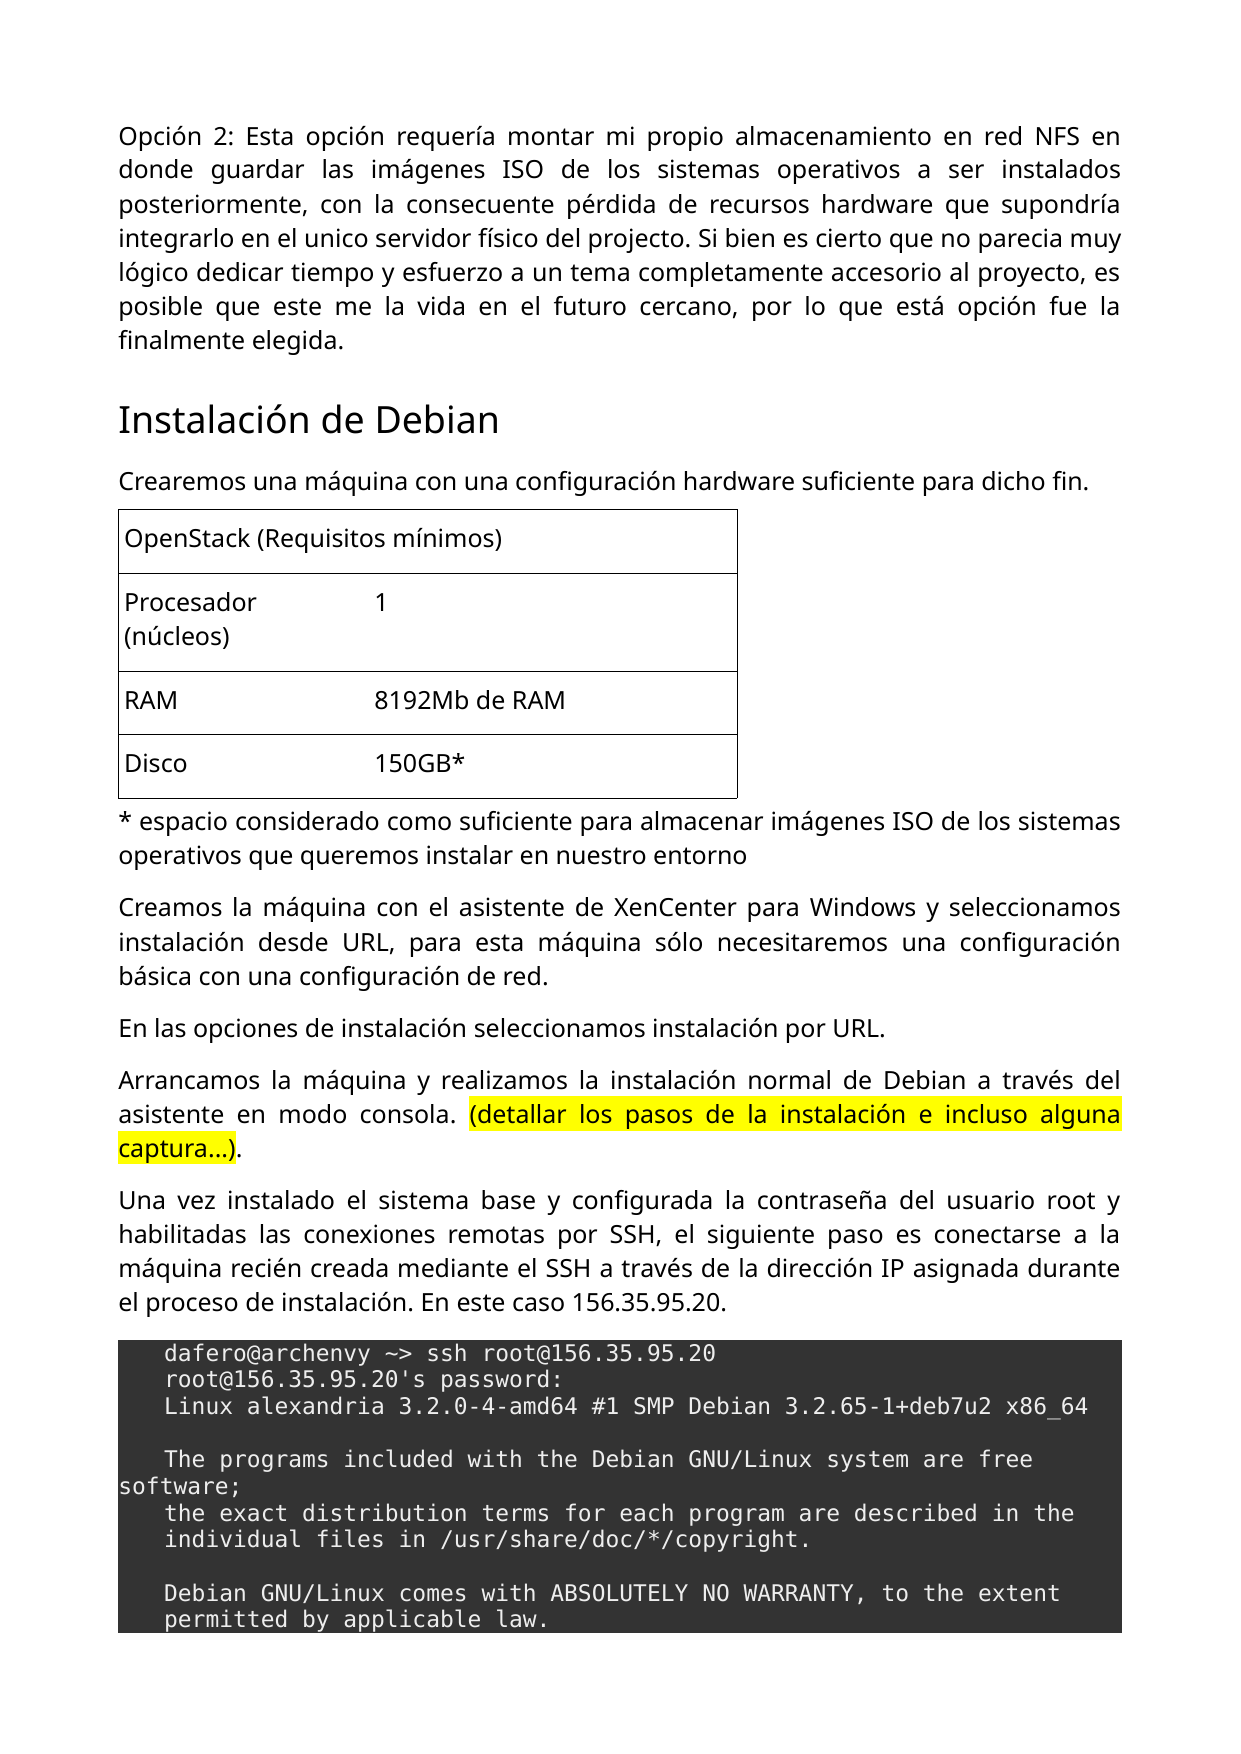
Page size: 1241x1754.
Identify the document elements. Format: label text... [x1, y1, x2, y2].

text Debian GNU/Linux comes with ABSOLUTELY NO WARRANTY, to the extent [118, 1580, 1122, 1606]
text Una vez instalado el sistema base y configurada la contraseña del usuario root y habilitadas las conexiones remotas por SSH, el siguiente paso es conectarse a la máquina recién creada mediante el SSH a través de la dirección IP asignada durante el proceso de instalación. En este caso 156.35.95.20. [118, 1183, 1122, 1319]
text En las opciones de instalación seleccionamos instalación por URL. [118, 1010, 1122, 1044]
text Crearemos una máquina con una configuración hardware suficiente para dicho fin. [118, 463, 1122, 497]
text individual files in /usr/share/doc/*/copyright. [118, 1526, 1122, 1553]
table_cell Disco [119, 735, 368, 798]
table_cell 150GB* [368, 735, 737, 798]
text * espacio considerado como suficiente para almacenar imágenes ISO de los sistemas operativos que queremos instalar en nuestro entorno [118, 804, 1122, 872]
table_cell RAM [119, 672, 368, 734]
text dafero@archenvy ~> ssh root@156.35.95.20 [118, 1340, 1122, 1366]
table_cell Procesador (núcleos) [119, 574, 368, 671]
table_cell 1 [368, 574, 737, 671]
text permitted by applicable law. [118, 1606, 1122, 1633]
table_cell 8192Mb de RAM [368, 672, 737, 734]
text Linux alexandria 3.2.0-4-amd64 #1 SMP Debian 3.2.65-1+deb7u2 x86_64 [118, 1393, 1122, 1420]
text The programs included with the Debian GNU/Linux system are free software; [118, 1446, 1122, 1500]
text root@156.35.95.20's password: [118, 1366, 1122, 1393]
subtitle Instalación de Debian [118, 393, 1122, 444]
text Creamos la máquina con el asistente de XenCenter para Windows y seleccionamos instalación desde URL, para esta máquina sólo necesitaremos una configuración básica con una configuración de red. [118, 890, 1122, 992]
text the exact distribution terms for each program are described in the [118, 1500, 1122, 1526]
table_header OpenStack (Requisitos mínimos) [119, 510, 737, 573]
text Arrancamos la máquina y realizamos la instalación normal de Debian a través del asistente en modo consola. (detallar los pasos de la instalación e incluso alguna captura...). [118, 1062, 1122, 1164]
text Opción 2: Esta opción requería montar mi propio almacenamiento en red NFS en donde guardar las imágenes ISO de los sistemas operativos a ser instalados posteriormente, con la consecuente pérdida de recursos hardware que supondría integrarlo en el unico servidor físico del projecto. Si bien es cierto que no parecia muy lógico dedicar tiempo y esfuerzo a un tema completamente accesorio al proyecto, es posible que este me la vida en el futuro cercano, por lo que está opción fue la finalmente elegida. [118, 118, 1122, 357]
